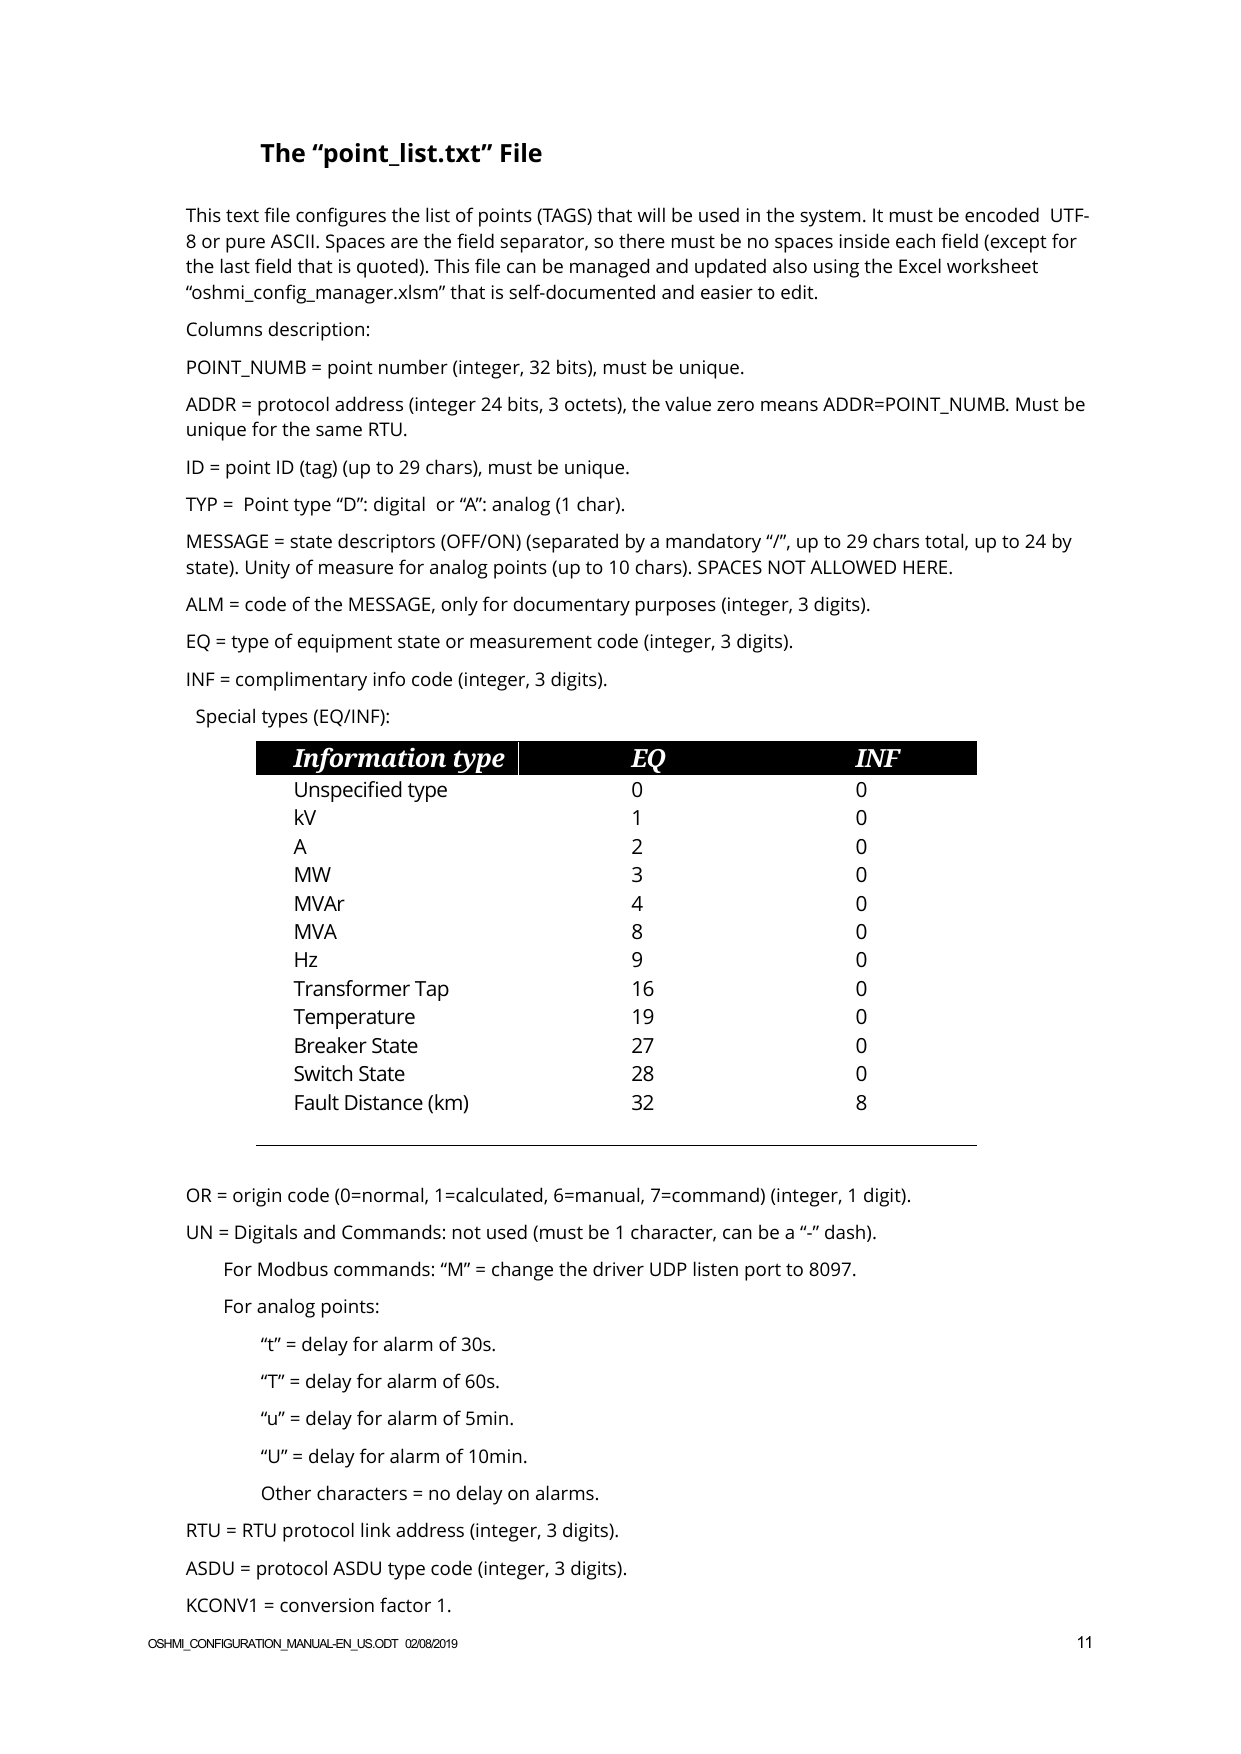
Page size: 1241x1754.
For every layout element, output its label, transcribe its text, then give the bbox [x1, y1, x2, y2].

table_cell MVA [256, 917, 518, 946]
table_header INF [743, 742, 977, 775]
text ASDU = protocol ASDU type code (integer, 3 digits). [186, 1555, 1093, 1580]
table_cell 0 [519, 775, 743, 803]
text For analog points: [186, 1294, 1093, 1319]
table_cell 0 [743, 860, 977, 889]
table_cell MVAr [256, 889, 518, 917]
table_cell Breaker State [256, 1031, 518, 1059]
text ADDR = protocol address (integer 24 bits, 3 octets), the value zero means ADDR=POINT_NUMB. Must be unique for the same RTU. [186, 391, 1093, 442]
text KCONV1 = conversion factor 1. [186, 1592, 1093, 1618]
text This text file configures the list of points (TAGS) that will be used in the system. It must be encoded UTF-8 or pure ASCII. Spaces are the field separator, so there must be no spaces inside each field (except for the last field that is quoted). This file can be managed and updated also using the Excel worksheet “oshmi_config_manager.xlsm” that is self-documented and easier to edit. [186, 203, 1093, 305]
text For Modbus commands: “M” = change the driver UDP listen port to 8097. [186, 1257, 1093, 1282]
text Columns description: [186, 317, 1093, 342]
table_header EQ [519, 742, 743, 775]
table_cell 9 [519, 946, 743, 974]
text TYP = Point type “D”: digital or “A”: analog (1 char). [186, 491, 1093, 517]
table_cell 19 [519, 1003, 743, 1031]
text OR = origin code (0=normal, 1=calculated, 6=manual, 7=command) (integer, 1 digit). [186, 1182, 1093, 1207]
table_cell 4 [519, 889, 743, 917]
table_header Information type [256, 742, 518, 775]
table_cell 0 [743, 917, 977, 946]
table_cell 8 [743, 1088, 977, 1116]
table_cell Transformer Tap [256, 974, 518, 1002]
table_cell 0 [743, 889, 977, 917]
text EQ = type of equipment state or measurement code (integer, 3 digits). [186, 629, 1093, 654]
text POINT_NUMB = point number (integer, 32 bits), must be unique. [186, 354, 1093, 379]
table_cell [256, 1116, 518, 1144]
table_cell 28 [519, 1059, 743, 1088]
text ALM = code of the MESSAGE, only for documentary purposes (integer, 3 digits). [186, 592, 1093, 617]
text “t” = delay for alarm of 30s. [186, 1331, 1093, 1357]
table_cell 16 [519, 974, 743, 1002]
table_cell [743, 1116, 977, 1144]
table_cell 0 [743, 832, 977, 860]
table_cell 0 [743, 803, 977, 832]
table_cell 0 [743, 1003, 977, 1031]
table_cell A [256, 832, 518, 860]
table_cell 0 [743, 1031, 977, 1059]
table_cell 0 [743, 775, 977, 803]
table_cell Temperature [256, 1003, 518, 1031]
table_cell kV [256, 803, 518, 832]
table_cell [519, 1116, 743, 1144]
table_cell Switch State [256, 1059, 518, 1088]
table_cell Hz [256, 946, 518, 974]
text Other characters = no delay on alarms. [186, 1480, 1093, 1506]
text UN = Digitals and Commands: not used (must be 1 character, can be a “-” dash). [186, 1219, 1093, 1245]
table_cell 0 [743, 946, 977, 974]
table_cell 2 [519, 832, 743, 860]
text “T” = delay for alarm of 60s. [186, 1368, 1093, 1394]
text INF = complimentary info code (integer, 3 digits). [186, 666, 1093, 692]
subtitle The “point_list.txt” File [260, 136, 1093, 170]
text RTU = RTU protocol link address (integer, 3 digits). [186, 1518, 1093, 1543]
text ID = point ID (tag) (up to 29 chars), must be unique. [186, 454, 1093, 480]
table_cell Fault Distance (km) [256, 1088, 518, 1116]
table_cell Unspecified type [256, 775, 518, 803]
table_cell 0 [743, 974, 977, 1002]
text “U” = delay for alarm of 10min. [186, 1443, 1093, 1468]
table_cell 8 [519, 917, 743, 946]
text “u” = delay for alarm of 5min. [186, 1406, 1093, 1431]
table_cell MW [256, 860, 518, 889]
table_cell 3 [519, 860, 743, 889]
table_cell 1 [519, 803, 743, 832]
text Special types (EQ/INF): [186, 703, 1093, 729]
text MESSAGE = state descriptors (OFF/ON) (separated by a mandatory “/”, up to 29 chars total, up to 24 by state). Unity of measure for analog points (up to 10 chars). SPACES NOT ALLOWED HERE. [186, 529, 1093, 580]
table_cell 27 [519, 1031, 743, 1059]
table_cell 0 [743, 1059, 977, 1088]
table_cell 32 [519, 1088, 743, 1116]
